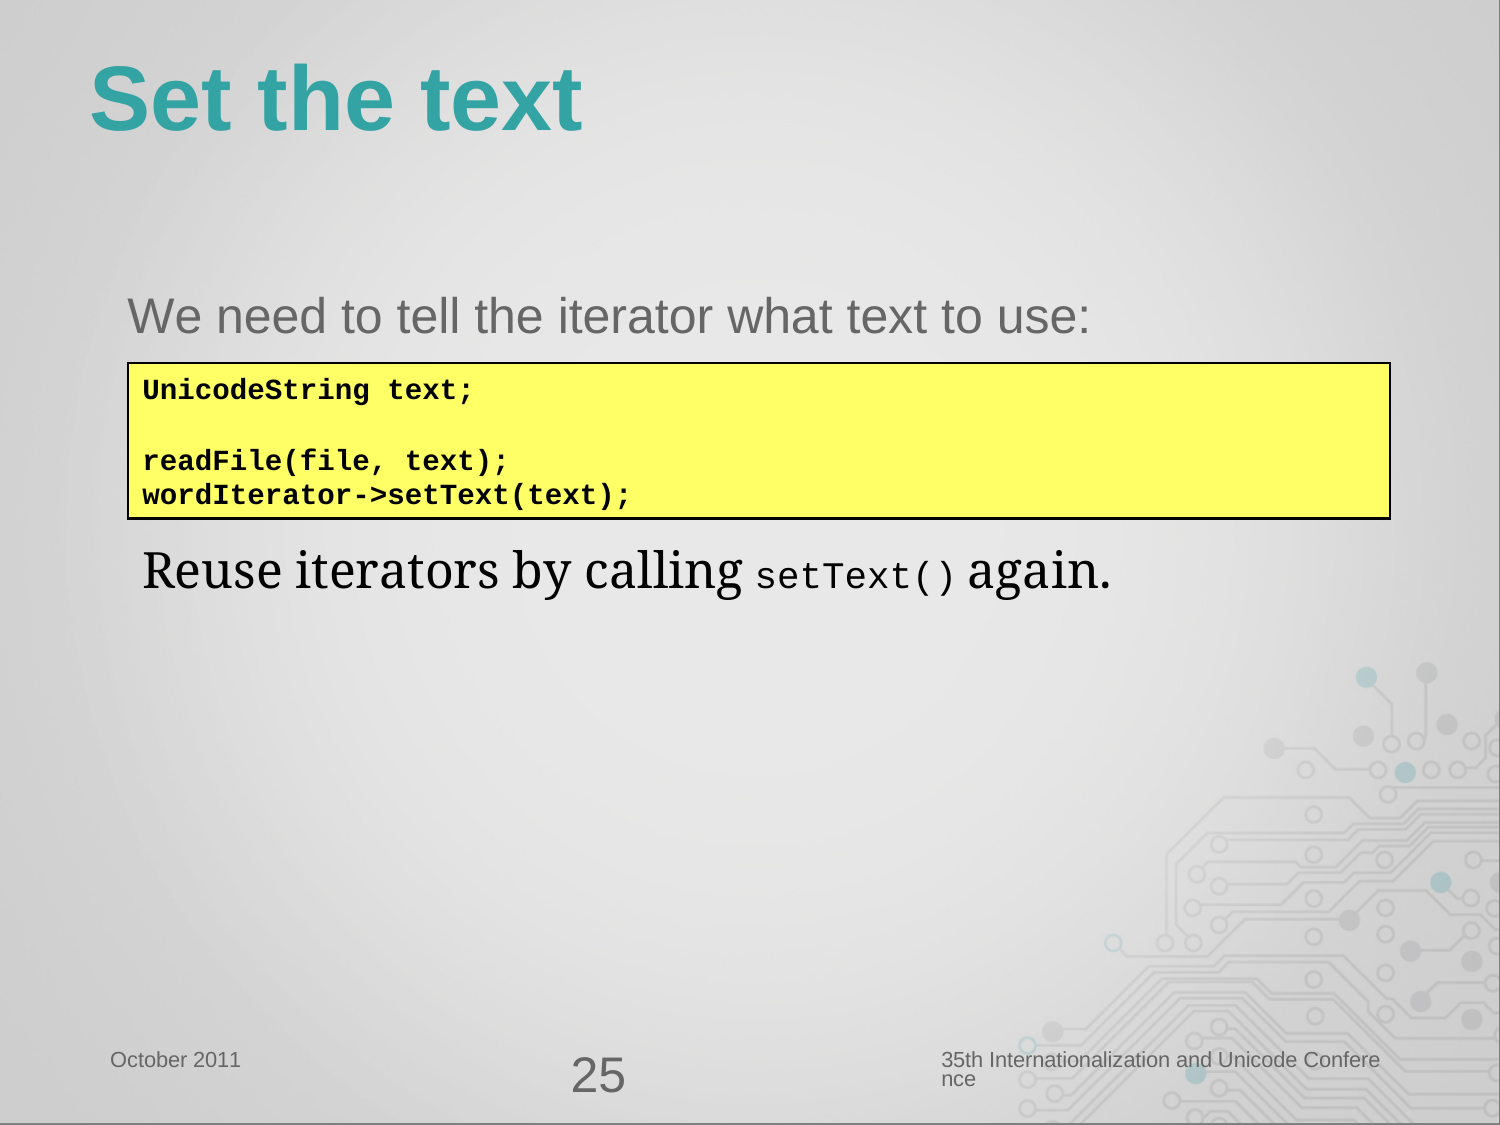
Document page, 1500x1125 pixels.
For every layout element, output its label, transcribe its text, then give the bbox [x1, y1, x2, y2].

picture [0, 0, 1499, 1123]
list We need to tell the iterator what text to use: [112, 287, 1388, 359]
text_box Reuse iterators by calling setText() again. [127, 537, 1404, 609]
title Set the text [75, 31, 1426, 157]
text_box UnicodeString text; readFile(file, text); wordIterator->setText(text); [127, 363, 1391, 519]
